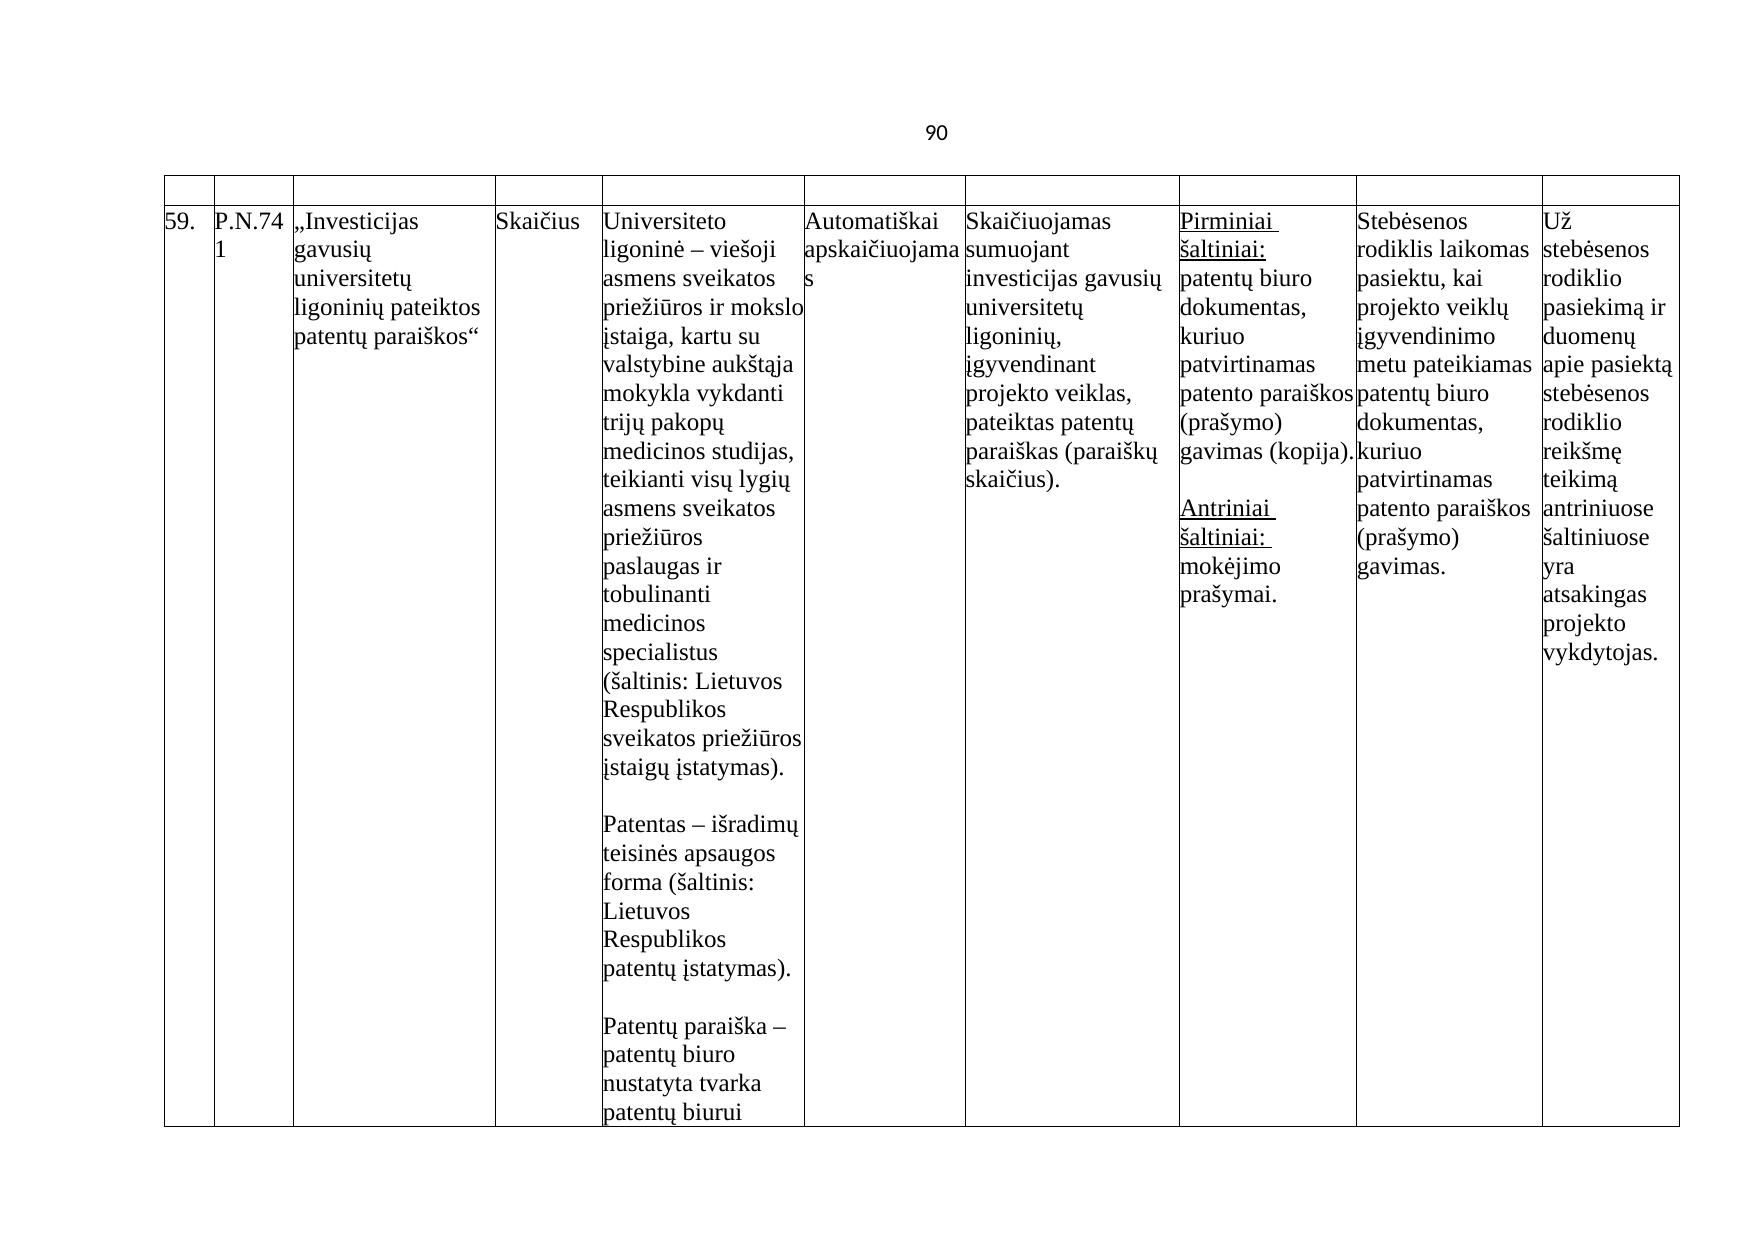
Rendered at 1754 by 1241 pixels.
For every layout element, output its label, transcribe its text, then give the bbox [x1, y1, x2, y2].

table_cell Skaičius [496, 206, 602, 1126]
table_cell Už stebėsenos rodiklio pasiekimą ir duomenų apie pasiektą stebėsenos rodiklio reikšmę teikimą antriniuose šaltiniuose yra atsakingas projekto vykdytojas. [1543, 206, 1679, 1126]
table_cell P.N.741 [215, 206, 293, 1126]
table_cell Automatiškai apskaičiuojamas [805, 206, 965, 1126]
table_cell [1357, 176, 1542, 205]
table_cell 59. [165, 206, 214, 1126]
table_cell [215, 176, 293, 205]
table_cell Stebėsenos rodiklis laikomas pasiektu, kai projekto veiklų įgyvendinimo metu pateikiamas patentų biuro dokumentas, kuriuo patvirtinamas patento paraiškos (prašymo) gavimas. [1357, 206, 1542, 1126]
table_cell „Investicijas gavusių universitetų ligoninių pateiktos patentų paraiškos“ [294, 206, 495, 1126]
table_cell Universiteto ligoninė – viešoji asmens sveikatos priežiūros ir mokslo įstaiga, kartu su valstybine aukštąja mokykla vykdanti trijų pakopų medicinos studijas, teikianti visų lygių asmens sveikatos priežiūros paslaugas ir tobulinanti medicinos specialistus (šaltinis: Lietuvos Respublikos sveikatos priežiūros įstaigų įstatymas). Patentas – išradimų teisinės apsaugos forma (šaltinis: Lietuvos Respublikos patentų įstatymas). Patentų paraiška – patentų biuro nustatyta tvarka patentų biurui [603, 206, 804, 1126]
table_cell [966, 176, 1179, 205]
table_cell [165, 176, 214, 205]
table_cell Skaičiuojamas sumuojant investicijas gavusių universitetų ligoninių, įgyvendinant projekto veiklas, pateiktas patentų paraiškas (paraiškų skaičius). [966, 206, 1179, 1126]
table_cell [1180, 176, 1356, 205]
table_cell [1543, 176, 1679, 205]
table_cell [496, 176, 602, 205]
table_cell Pirminiai šaltiniai: patentų biuro dokumentas, kuriuo patvirtinamas patento paraiškos (prašymo) gavimas (kopija). Antriniai šaltiniai: mokėjimo prašymai. [1180, 206, 1356, 1126]
table_cell [805, 176, 965, 205]
table_cell [294, 176, 495, 205]
